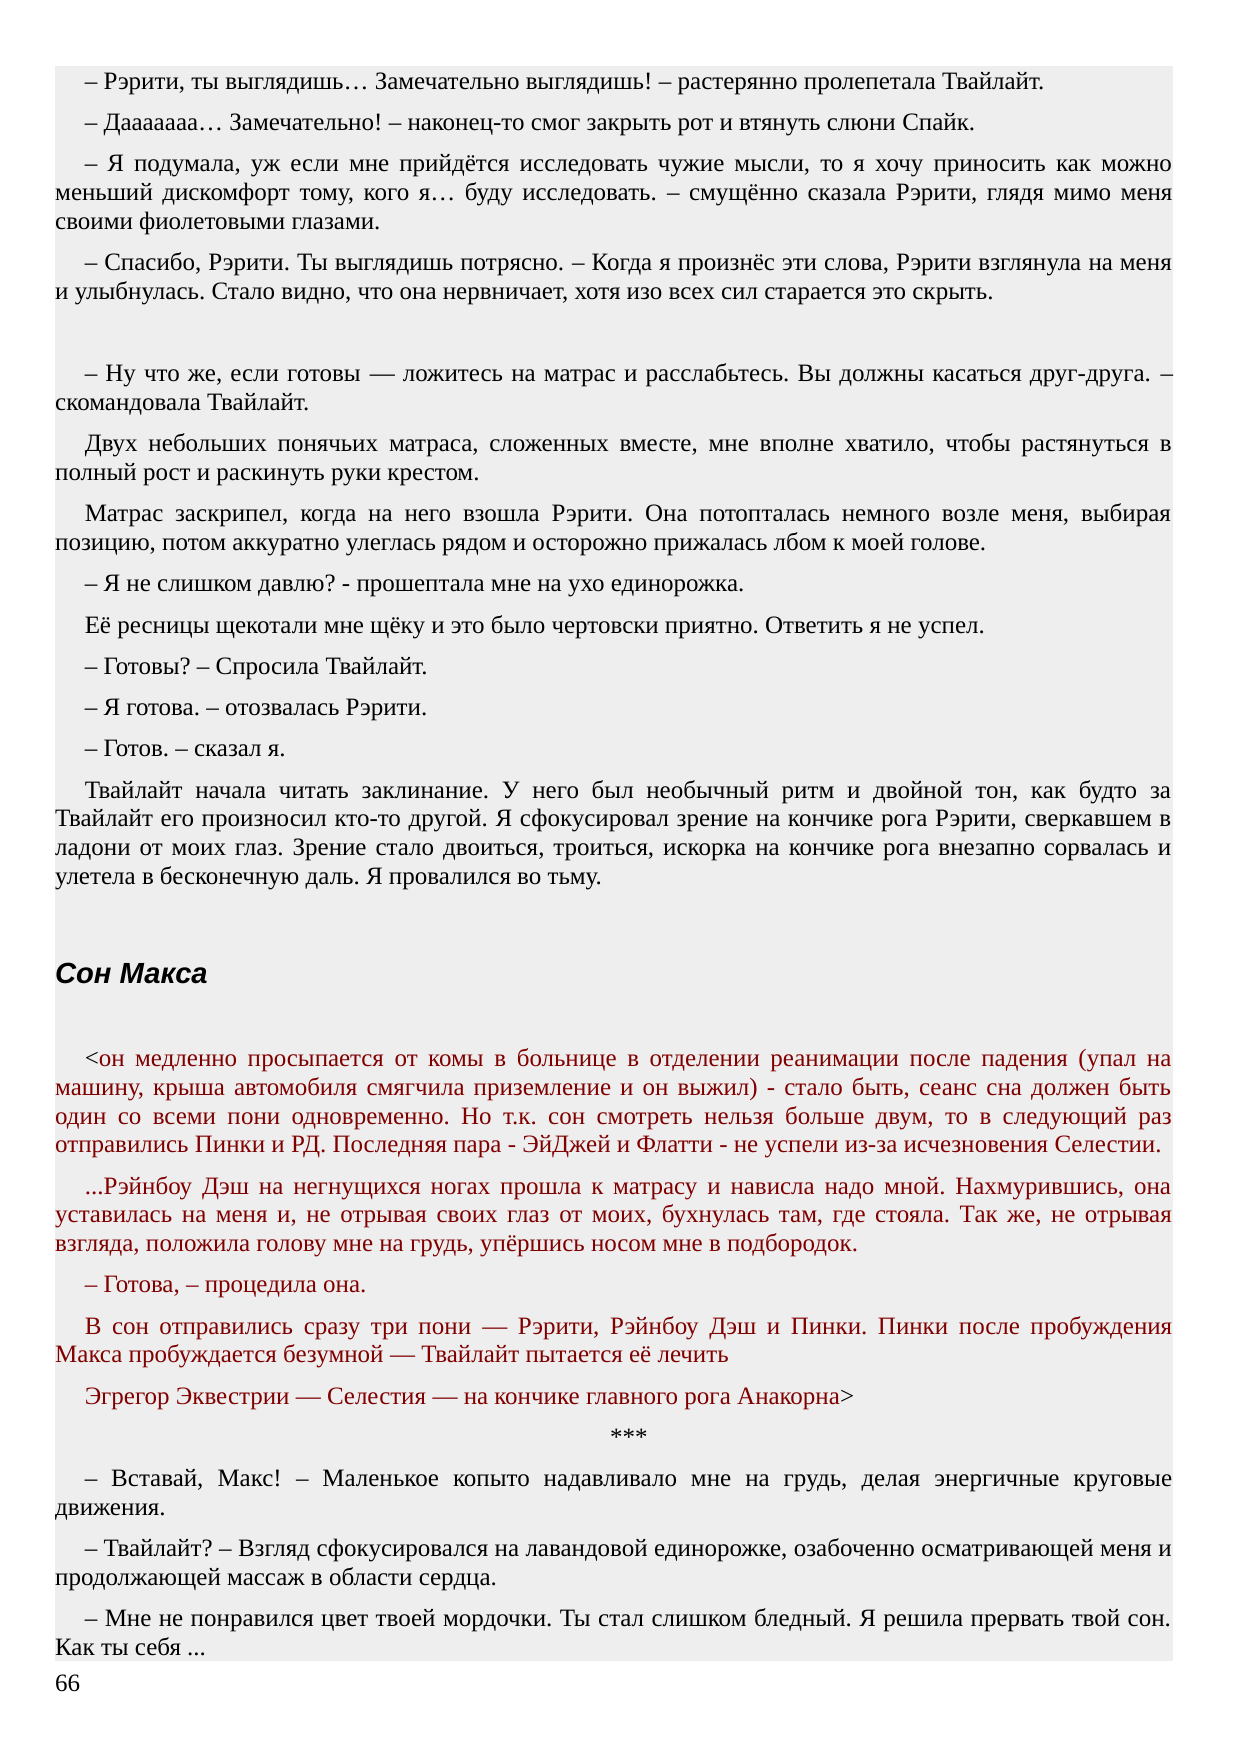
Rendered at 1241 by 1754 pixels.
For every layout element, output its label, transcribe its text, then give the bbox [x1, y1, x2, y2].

text – Твайлайт? – Взгляд сфокусировался на лавандовой единорожке, озабоченно осматривающей меня и продолжающей массаж в области сердца. [55, 1533, 1173, 1591]
text – Мне не понравился цвет твоей мордочки. Ты стал слишком бледный. Я решила прервать твой сон. Как ты себя ... [55, 1603, 1173, 1661]
text – Готов. – сказал я. [55, 733, 1173, 762]
text – Готова, – процедила она. [55, 1269, 1173, 1298]
text Эгрегор Эквестрии — Селестия — на кончике главного рога Анакорна> [55, 1381, 1173, 1409]
text Её ресницы щекотали мне щёку и это было чертовски приятно. Ответить я не успел. [55, 610, 1173, 638]
text Двух небольших понячьих матраса, сложенных вместе, мне вполне хватило, чтобы растянуться в полный рост и раскинуть руки крестом. [55, 428, 1173, 486]
text *** [55, 1422, 1173, 1451]
text – Рэрити, ты выглядишь… Замечательно выглядишь! – растерянно пролепетала Твайлайт. [55, 66, 1173, 95]
text – Спасибо, Рэрити. Ты выглядишь потрясно. – Когда я произнёс эти слова, Рэрити взглянула на меня и улыбнулась. Стало видно, что она нервничает, хотя изо всех сил старается это скрыть. [55, 247, 1173, 305]
text – Дааааааа… Замечательно! – наконец-то смог закрыть рот и втянуть слюни Спайк. [55, 107, 1173, 136]
text – Я не слишком давлю? - прошептала мне на ухо единорожка. [55, 568, 1173, 597]
text В сон отправились сразу три пони — Рэрити, Рэйнбоу Дэш и Пинки. Пинки после пробуждения Макса пробуждается безумной — Твайлайт пытается её лечить [55, 1311, 1173, 1368]
text Матрас заскрипел, когда на него взошла Рэрити. Она потопталась немного возле меня, выбирая позицию, потом аккуратно улеглась рядом и осторожно прижалась лбом к моей голове. [55, 498, 1173, 556]
text – Я готова. – отозвалась Рэрити. [55, 692, 1173, 721]
text – Ну что же, если готовы — ложитесь на матрас и расслабьтесь. Вы должны касаться друг-друга. – скомандовала Твайлайт. [55, 358, 1173, 416]
text ...Рэйнбоу Дэш на негнущихся ногах прошла к матрасу и нависла надо мной. Нахмурившись, она уставилась на меня и, не отрывая своих глаз от моих, бухнулась там, где стояла. Так же, не отрывая взгляда, положила голову мне на грудь, упёршись носом мне в подбородок. [55, 1171, 1173, 1257]
text <он медленно просыпается от комы в больнице в отделении реанимации после падения (упал на машину, крыша автомобиля смягчила приземление и он выжил) - стало быть, сеанс сна должен быть один со всеми пони одновременно. Но т.к. сон смотреть нельзя больше двум, то в следующий раз отправились Пинки и РД. Последняя пара - ЭйДжей и Флатти - не успели из-за исчезновения Селестии. [55, 1043, 1173, 1158]
subtitle Сон Макса [55, 956, 1173, 989]
text – Я подумала, уж если мне прийдётся исследовать чужие мысли, то я хочу приносить как можно меньший дискомфорт тому, кого я… буду исследовать. – смущённо сказала Рэрити, глядя мимо меня своими фиолетовыми глазами. [55, 148, 1173, 235]
text Твайлайт начала читать заклинание. У него был необычный ритм и двойной тон, как будто за Твайлайт его произносил кто-то другой. Я сфокусировал зрение на кончике рога Рэрити, сверкавшем в ладони от моих глаз. Зрение стало двоиться, троиться, искорка на кончике рога внезапно сорвалась и улетела в бесконечную даль. Я провалился во тьму. [55, 775, 1173, 890]
text – Вставай, Макс! – Маленькое копыто надавливало мне на грудь, делая энергичные круговые движения. [55, 1463, 1173, 1521]
text – Готовы? – Спросила Твайлайт. [55, 651, 1173, 680]
